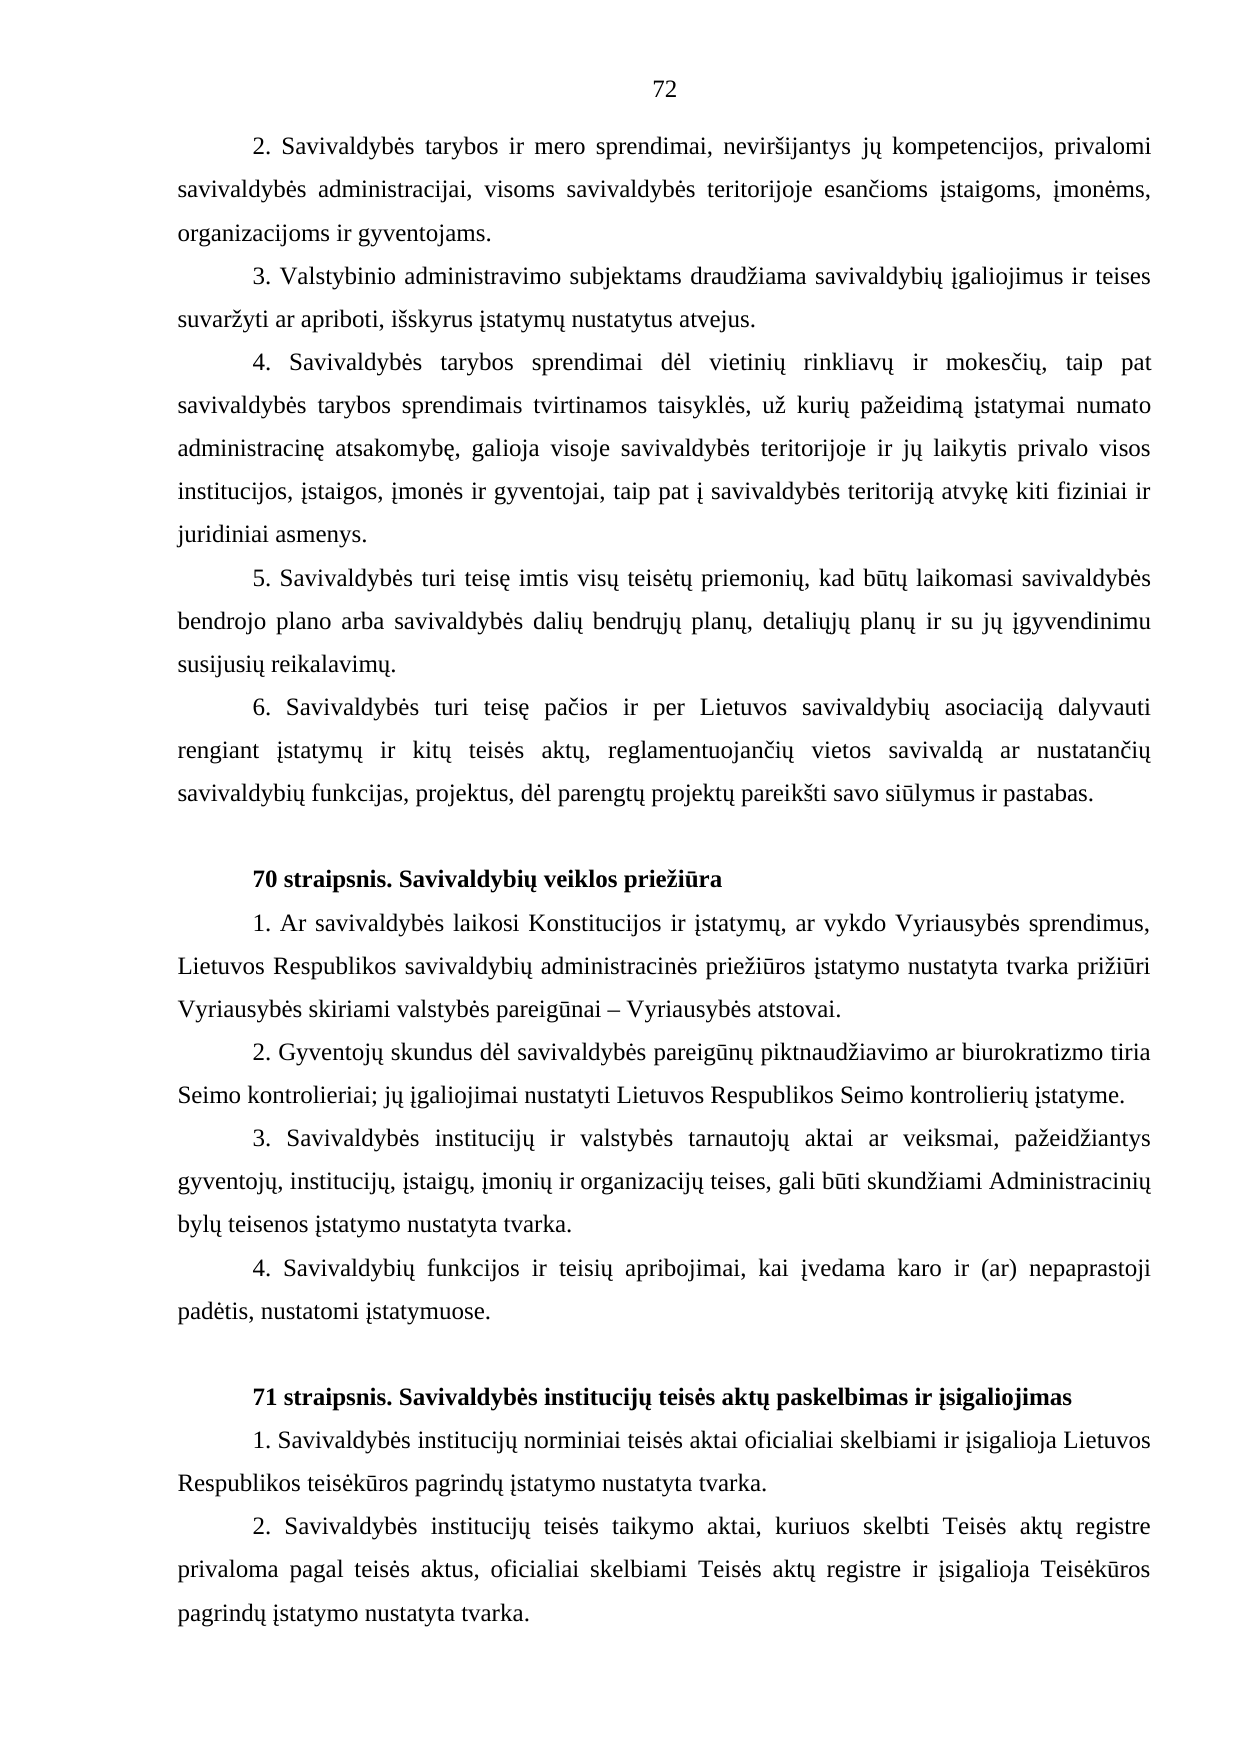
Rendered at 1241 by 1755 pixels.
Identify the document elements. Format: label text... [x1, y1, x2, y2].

text 5. Savivaldybės turi teisę imtis visų teisėtų priemonių, kad būtų laikomasi savivaldybės bendrojo plano arba savivaldybės dalių bendrųjų planų, detaliųjų planų ir su jų įgyvendinimu susijusių reikalavimų. [177, 563, 1152, 678]
text 2. Savivaldybės tarybos ir mero sprendimai, neviršijantys jų kompetencijos, privalomi savivaldybės administracijai, visoms savivaldybės teritorijoje esančioms įstaigoms, įmonėms, organizacijoms ir gyventojams. [177, 131, 1152, 246]
text 1. Ar savivaldybės laikosi Konstitucijos ir įstatymų, ar vykdo Vyriausybės sprendimus, Lietuvos Respublikos savivaldybių administracinės priežiūros įstatymo nustatyta tvarka prižiūri Vyriausybės skiriami valstybės pareigūnai – Vyriausybės atstovai. [177, 908, 1152, 1023]
text 2. Gyventojų skundus dėl savivaldybės pareigūnų piktnaudžiavimo ar biurokratizmo tiria Seimo kontrolieriai; jų įgaliojimai nustatyti Lietuvos Respublikos Seimo kontrolierių įstatyme. [177, 1037, 1152, 1109]
text 70 straipsnis. Savivaldybių veiklos priežiūra [177, 864, 1152, 893]
text 4. Savivaldybių funkcijos ir teisių apribojimai, kai įvedama karo ir (ar) nepaprastoji padėtis, nustatomi įstatymuose. [177, 1253, 1152, 1324]
text 4. Savivaldybės tarybos sprendimai dėl vietinių rinkliavų ir mokesčių, taip pat savivaldybės tarybos sprendimais tvirtinamos taisyklės, už kurių pažeidimą įstatymai numato administracinę atsakomybę, galioja visoje savivaldybės teritorijoje ir jų laikytis privalo visos institucijos, įstaigos, įmonės ir gyventojai, taip pat į savivaldybės teritoriją atvykę kiti fiziniai ir juridiniai asmenys. [177, 347, 1152, 548]
text 1. Savivaldybės institucijų norminiai teisės aktai oficialiai skelbiami ir įsigalioja Lietuvos Respublikos teisėkūros pagrindų įstatymo nustatyta tvarka. [177, 1425, 1152, 1497]
text 6. Savivaldybės turi teisę pačios ir per Lietuvos savivaldybių asociaciją dalyvauti rengiant įstatymų ir kitų teisės aktų, reglamentuojančių vietos savivaldą ar nustatančių savivaldybių funkcijas, projektus, dėl parengtų projektų pareikšti savo siūlymus ir pastabas. [177, 692, 1152, 807]
text 3. Savivaldybės institucijų ir valstybės tarnautojų aktai ar veiksmai, pažeidžiantys gyventojų, institucijų, įstaigų, įmonių ir organizacijų teises, gali būti skundžiami Administracinių bylų teisenos įstatymo nustatyta tvarka. [177, 1123, 1152, 1238]
text 3. Valstybinio administravimo subjektams draudžiama savivaldybių įgaliojimus ir teises suvaržyti ar apriboti, išskyrus įstatymų nustatytus atvejus. [177, 261, 1152, 333]
text 2. Savivaldybės institucijų teisės taikymo aktai, kuriuos skelbti Teisės aktų registre privaloma pagal teisės aktus, oficialiai skelbiami Teisės aktų registre ir įsigalioja Teisėkūros pagrindų įstatymo nustatyta tvarka. [177, 1511, 1152, 1626]
text 71 straipsnis. Savivaldybės institucijų teisės aktų paskelbimas ir įsigaliojimas [177, 1382, 1152, 1411]
